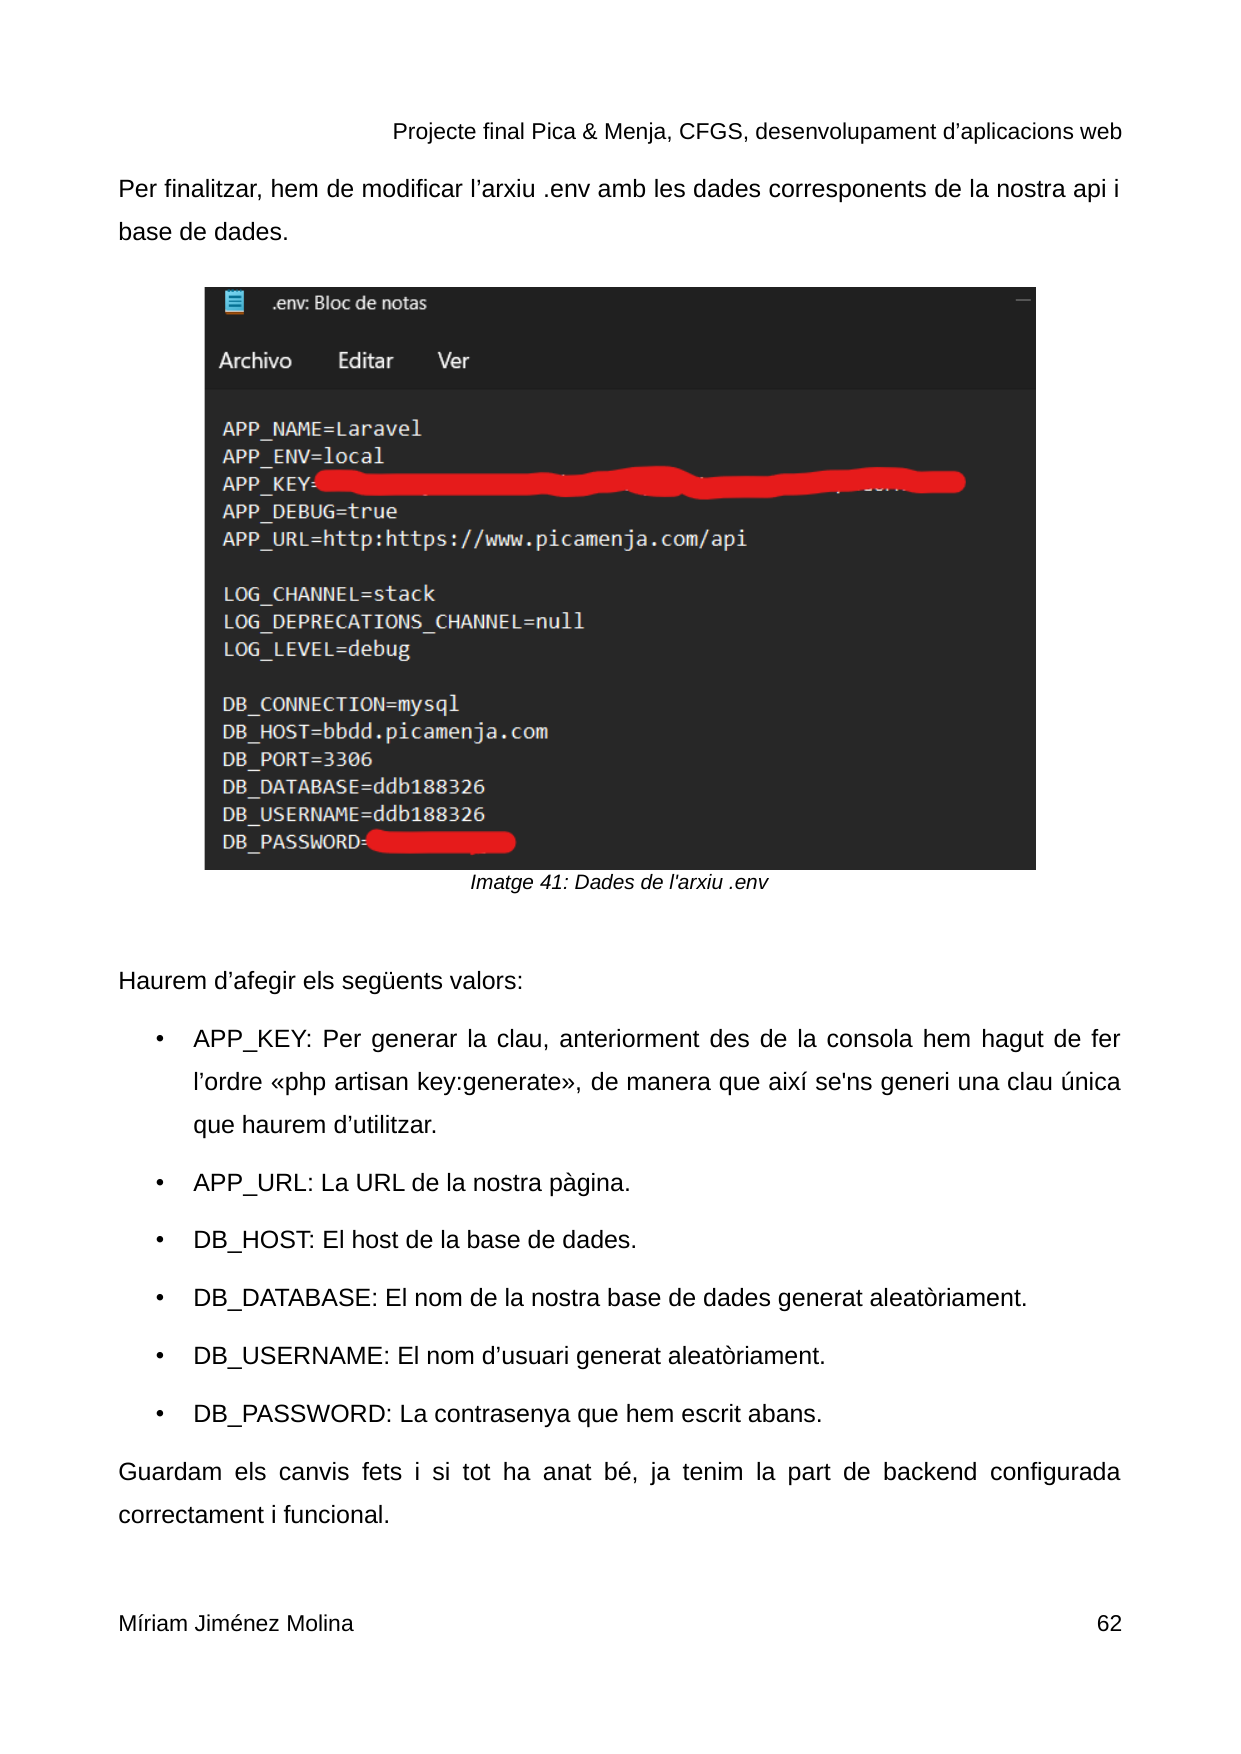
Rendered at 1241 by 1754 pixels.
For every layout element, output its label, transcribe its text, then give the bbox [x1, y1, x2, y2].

text Haurem d’afegir els següents valors: [118, 966, 1122, 994]
list DB_HOST: El host de la base de dades. [156, 1225, 1122, 1254]
list APP_URL: La URL de la nostra pàgina. [156, 1168, 1122, 1196]
text Per finalitzar, hem de modificar l’arxiu .env amb les dades corresponents de la nostra api i base de dades. [118, 174, 1122, 246]
list DB_PASSWORD: La contrasenya que hem escrit abans. [156, 1399, 1122, 1428]
picture [204, 287, 1036, 870]
list APP_KEY: Per generar la clau, anteriorment des de la consola hem hagut de fer l’ordre «php artisan key:generate», de manera que així se'ns generi una clau única que haurem d’utilitzar. [156, 1023, 1122, 1139]
list DB_USERNAME: El nom d’usuari generat aleatòriament. [156, 1341, 1122, 1370]
text Imatge 41: Dades de l'arxiu .env [204, 870, 1036, 894]
list DB_DATABASE: El nom de la nostra base de dades generat aleatòriament. [156, 1283, 1122, 1312]
text Guardam els canvis fets i si tot ha anat bé, ja tenim la part de backend configurada correctament i funcional. [118, 1457, 1122, 1528]
